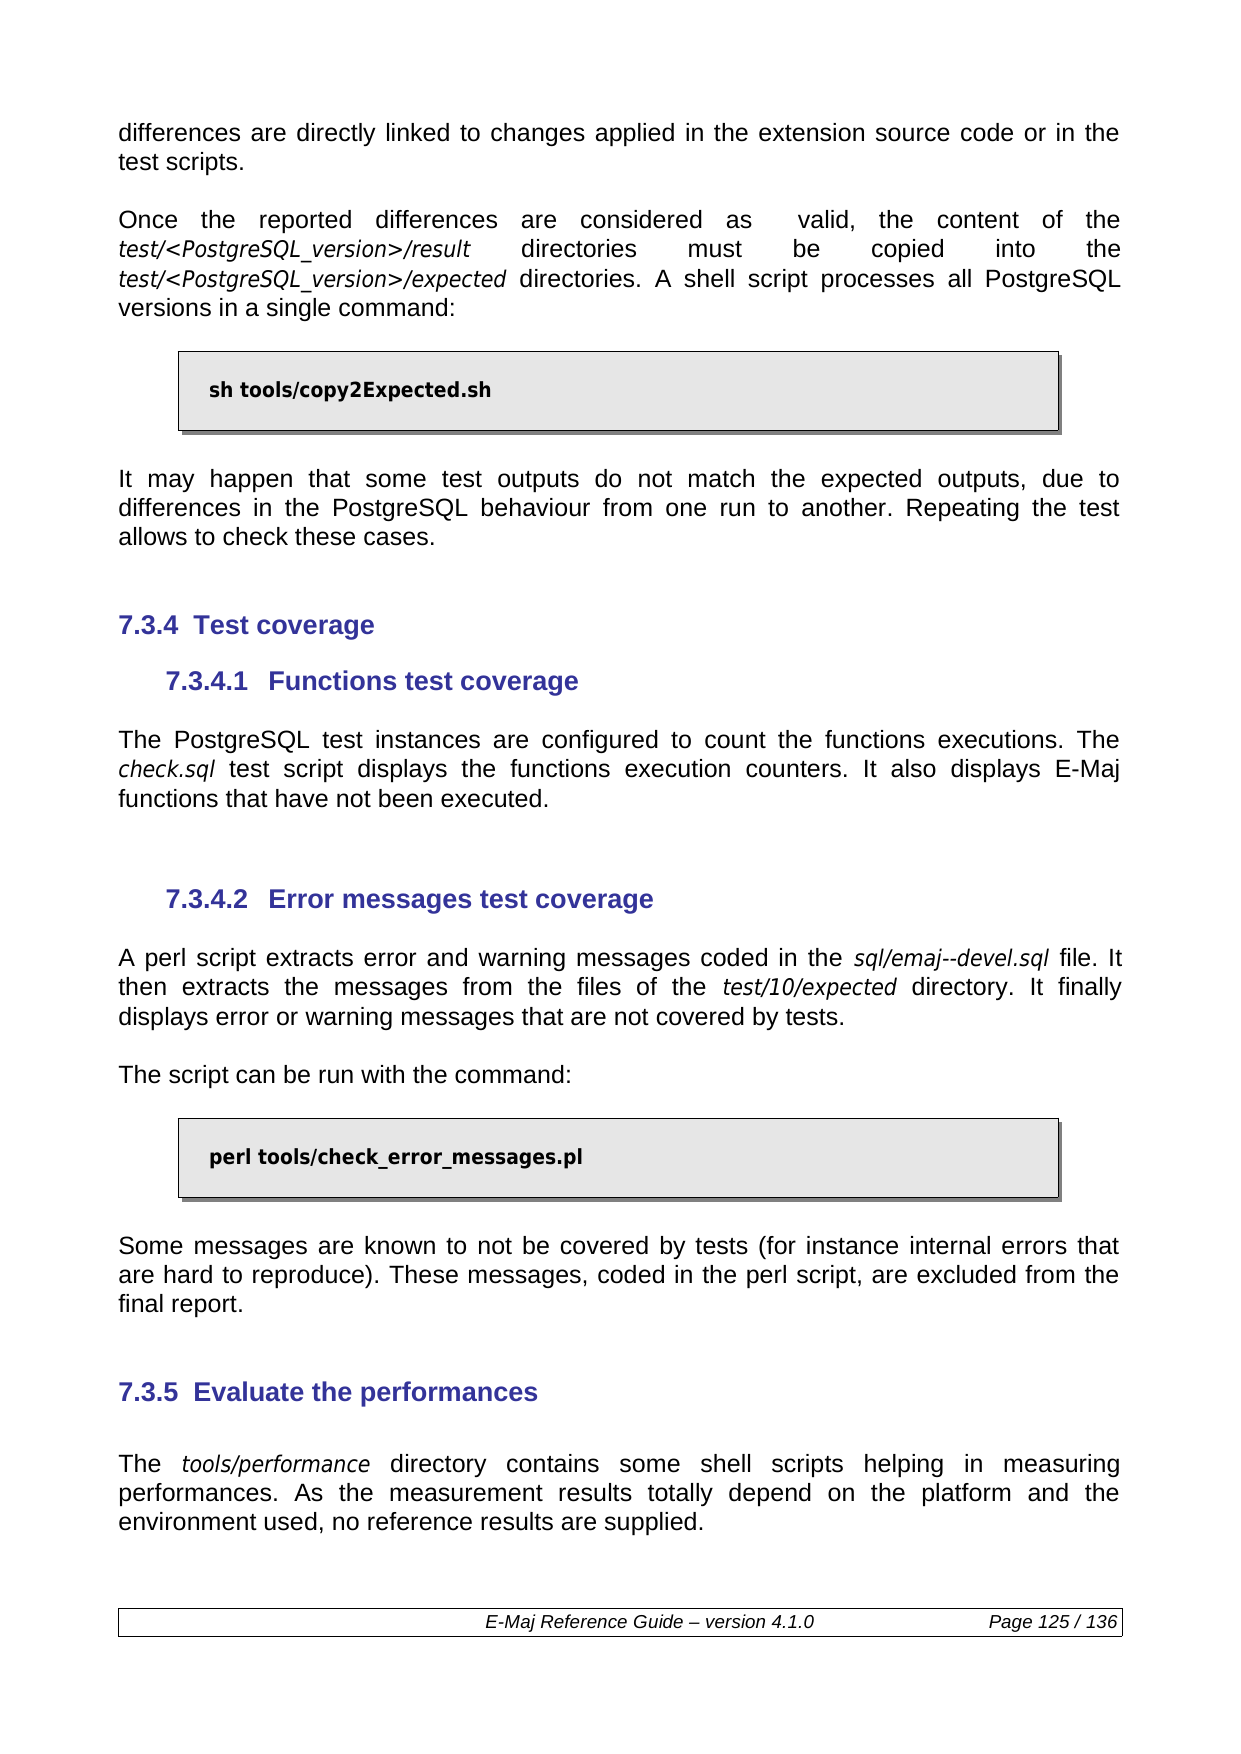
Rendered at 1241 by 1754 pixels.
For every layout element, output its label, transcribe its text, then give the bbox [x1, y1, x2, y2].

text It may happen that some test outputs do not match the expected outputs, due to differences in the PostgreSQL behaviour from one run to another. Repeating the test allows to check these cases. [118, 464, 1122, 551]
text A perl script extracts error and warning messages coded in the sql/emaj--devel.sql file. It then extracts the messages from the files of the test/10/expected directory. It finally displays error or warning messages that are not covered by tests. [118, 943, 1122, 1030]
text The tools/performance directory contains some shell scripts helping in measuring performances. As the measurement results totally depend on the platform and the environment used, no reference results are supplied. [118, 1449, 1122, 1536]
text Some messages are known to not be covered by tests (for instance internal errors that are hard to reproduce). These messages, coded in the perl script, are excluded from the final report. [118, 1231, 1122, 1318]
subtitle Functions test coverage [165, 665, 1122, 696]
subtitle Evaluate the performances [118, 1376, 1122, 1407]
text The PostgreSQL test instances are configured to count the functions executions. The check.sql test script displays the functions execution counters. It also displays E-Maj functions that have not been executed. [118, 725, 1122, 812]
text sh tools/copy2Expected.sh [179, 375, 1058, 399]
subtitle Error messages test coverage [165, 883, 1122, 914]
text Once the reported differences are considered as valid, the content of the test/<PostgreSQL_version>/result directories must be copied into the test/<PostgreSQL_version>/expected directories. A shell script processes all PostgreSQL versions in a single command: [118, 205, 1122, 322]
text perl tools/check_error_messages.pl [179, 1142, 1058, 1167]
text The script can be run with the command: [118, 1059, 1122, 1088]
subtitle Test coverage [118, 609, 1122, 640]
text differences are directly linked to changes applied in the extension source code or in the test scripts. [118, 118, 1122, 176]
